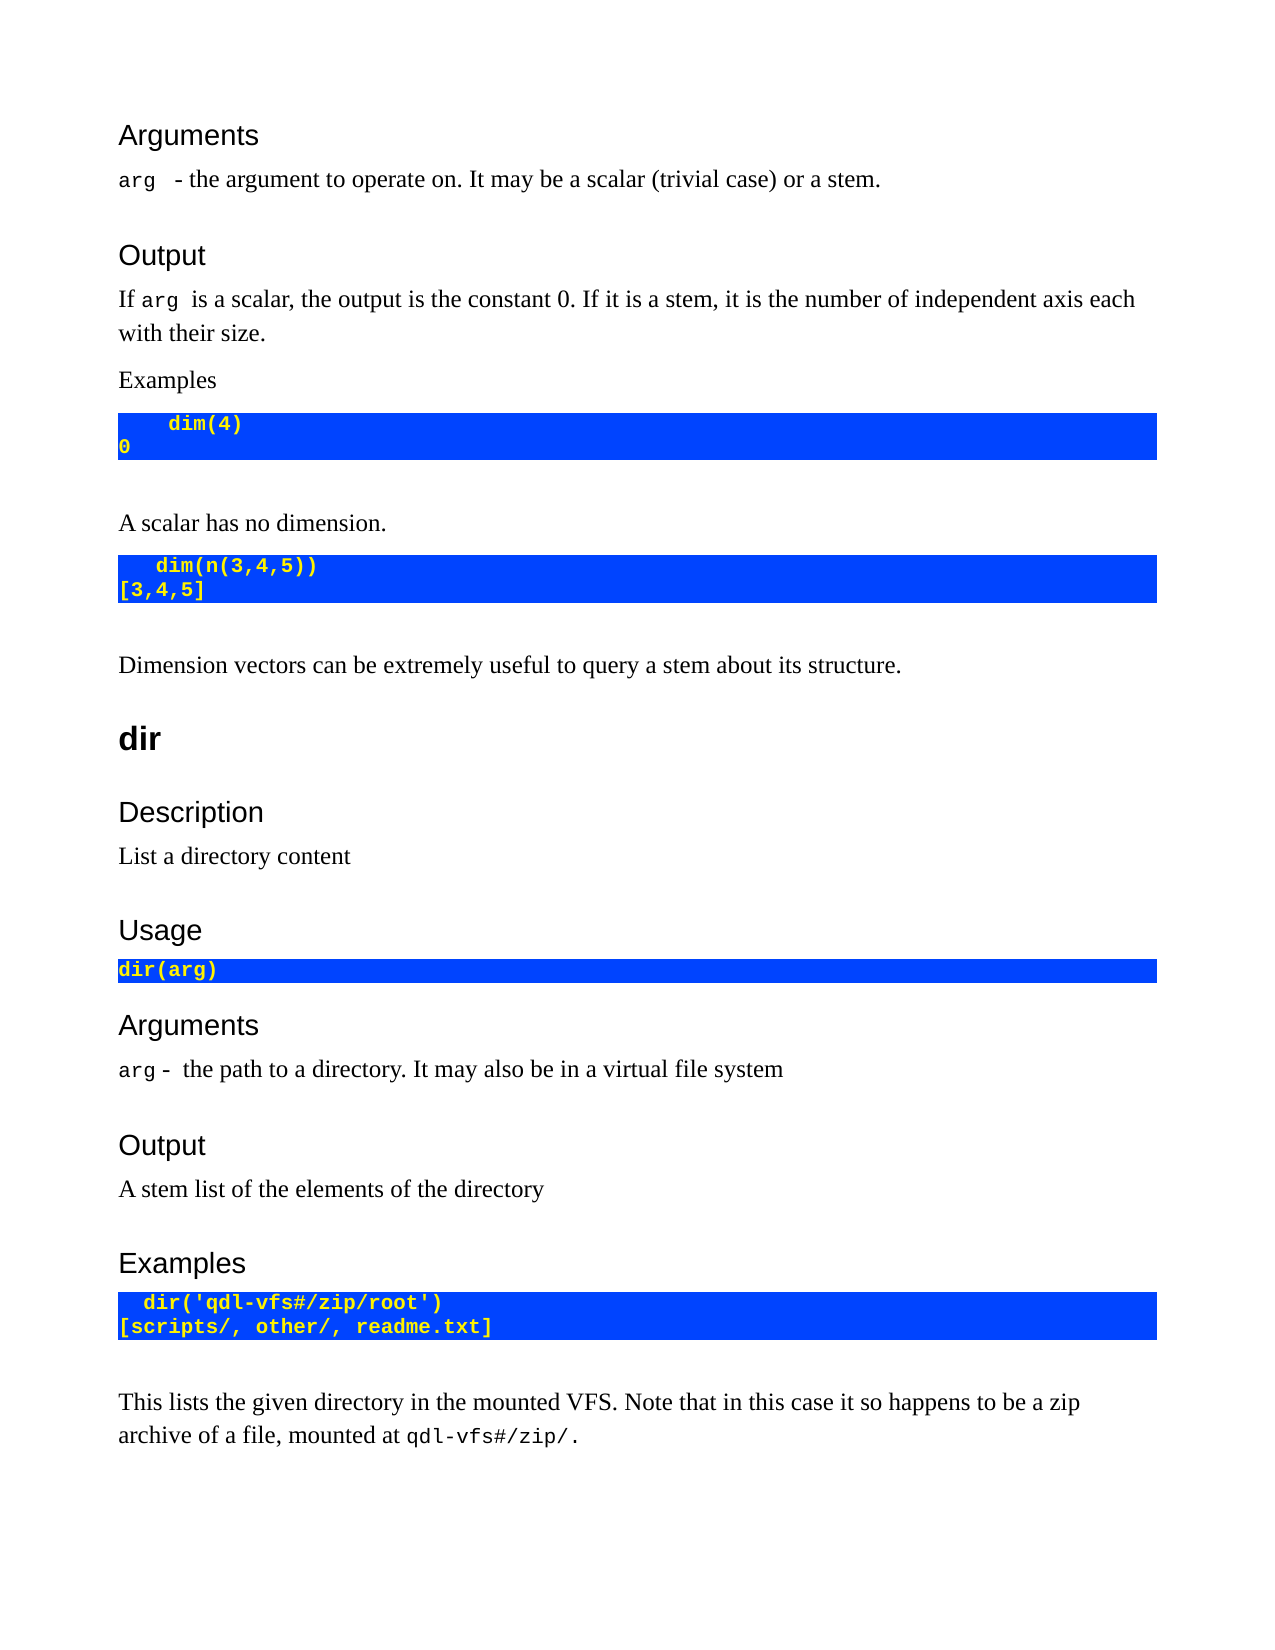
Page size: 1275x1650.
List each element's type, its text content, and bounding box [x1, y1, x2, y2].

subtitle Output [118, 1128, 1157, 1161]
subtitle Description [118, 795, 1157, 828]
text [scripts/, other/, readme.txt] [118, 1316, 1157, 1340]
text dir(arg) [118, 959, 1157, 983]
text A scalar has no dimension. [118, 508, 1157, 536]
subtitle Output [118, 238, 1157, 271]
subtitle dir [118, 719, 1157, 757]
text Examples [118, 365, 1157, 394]
text dim(n(3,4,5)) [118, 555, 1157, 579]
text Dimension vectors can be extremely useful to query a stem about its structure. [118, 650, 1157, 679]
text dir('qdl-vfs#/zip/root') [118, 1292, 1157, 1316]
text [3,4,5] [118, 579, 1157, 603]
subtitle Examples [118, 1246, 1157, 1280]
text A stem list of the elements of the directory [118, 1174, 1157, 1202]
text This lists the given directory in the mounted VFS. Note that in this case it so happens to be a zip archive of a file, mounted at qdl-vfs#/zip/. [118, 1387, 1157, 1450]
text arg - the path to a directory. It may also be in a virtual file system [118, 1054, 1157, 1084]
text If arg is a scalar, the output is the constant 0. If it is a stem, it is the number of independent axis each with their size. [118, 284, 1157, 346]
text 0 [118, 436, 1157, 460]
subtitle Arguments [118, 118, 1157, 152]
text List a directory content [118, 841, 1157, 869]
text dim(4) [118, 413, 1157, 436]
text arg - the argument to operate on. It may be a scalar (trivial case) or a stem. [118, 164, 1157, 194]
subtitle Arguments [118, 1008, 1157, 1042]
subtitle Usage [118, 913, 1157, 947]
